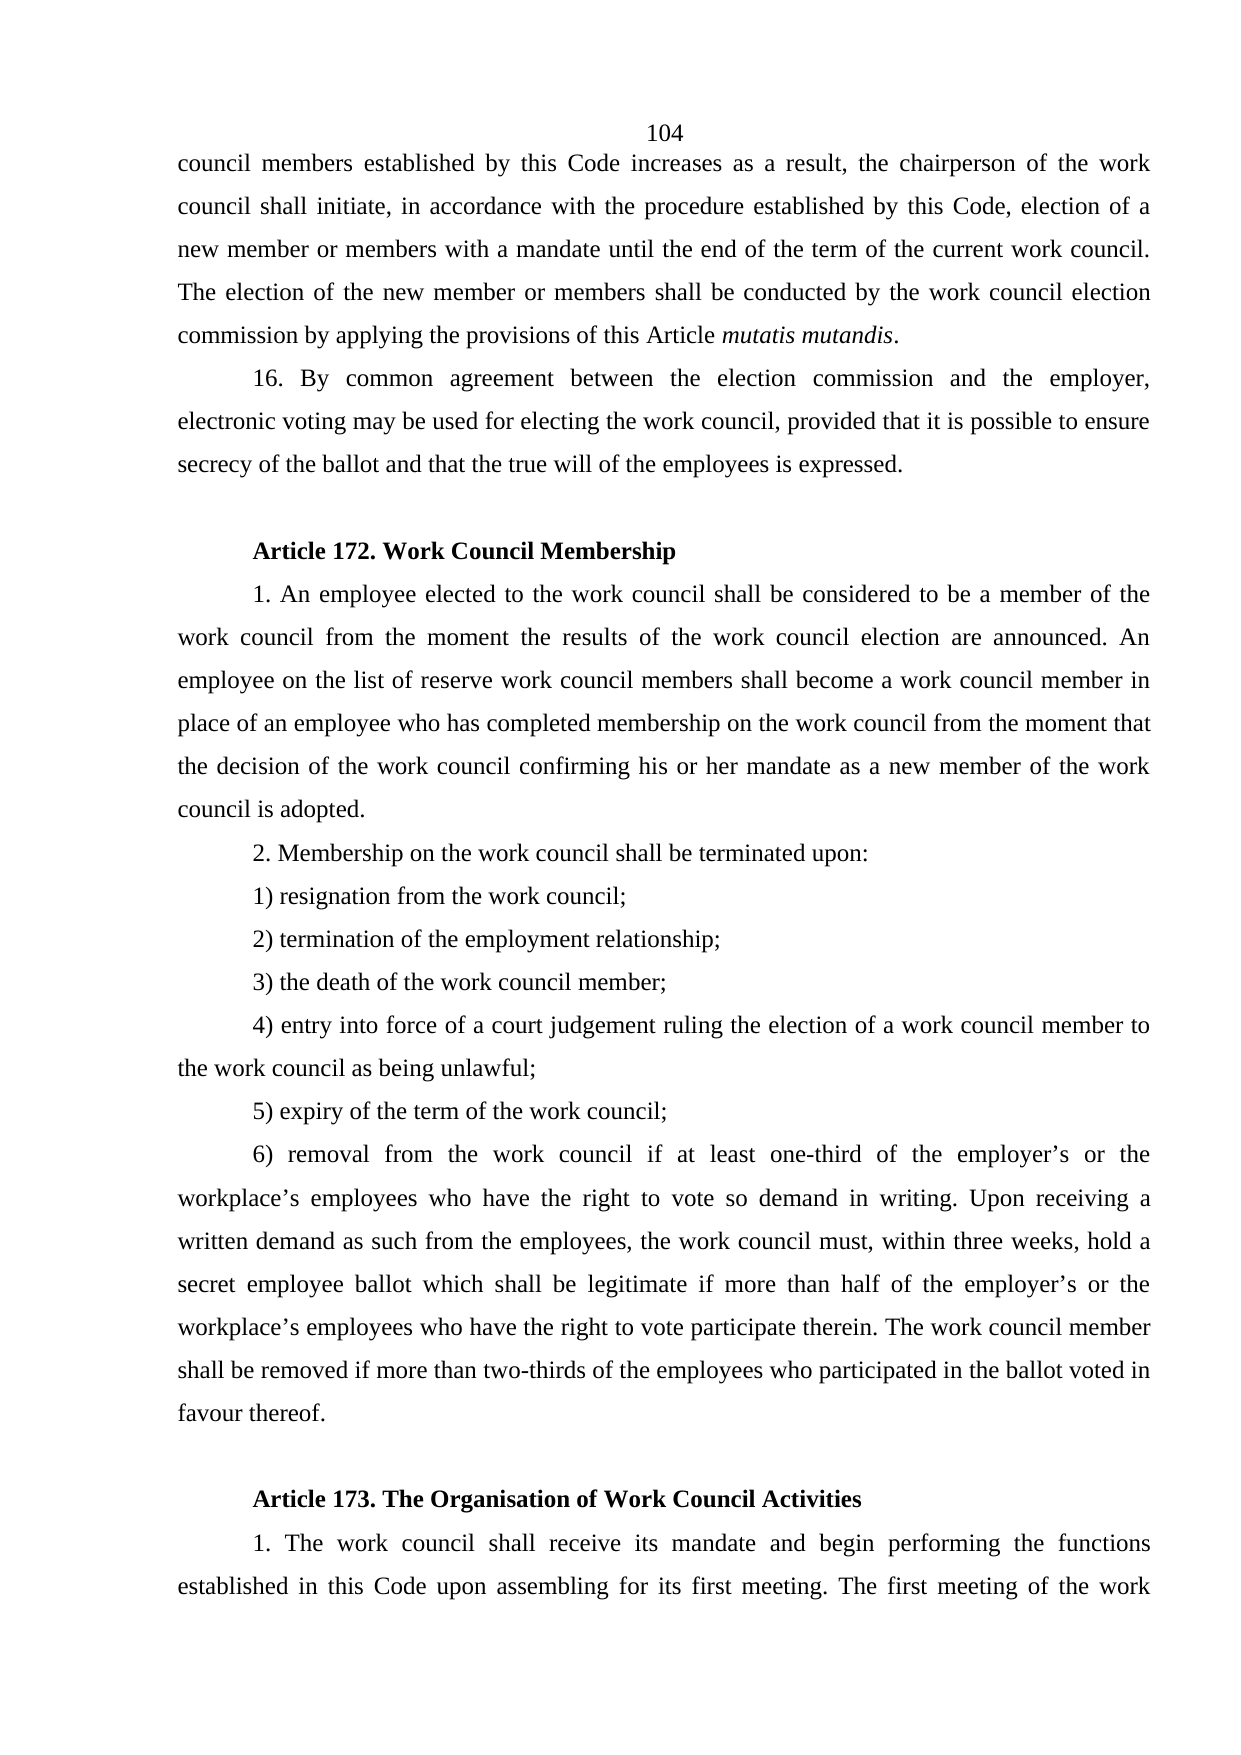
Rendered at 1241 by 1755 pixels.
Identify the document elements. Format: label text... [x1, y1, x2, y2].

text Article 172. Work Council Membership [177, 536, 1152, 564]
text council members established by this Code increases as a result, the chairperson of the work council shall initiate, in accordance with the procedure established by this Code, election of a new member or members with a mandate until the end of the term of the current work council. The election of the new member or members shall be conducted by the work council election commission by applying the provisions of this Article mutatis mutandis. [177, 148, 1152, 349]
text 5) expiry of the term of the work council; [177, 1096, 1152, 1125]
text 1. The work council shall receive its mandate and begin performing the functions established in this Code upon assembling for its first meeting. The first meeting of the work [177, 1528, 1152, 1599]
text Article 173. The Organisation of Work Council Activities [177, 1484, 1152, 1513]
text 16. By common agreement between the election commission and the employer, electronic voting may be used for electing the work council, provided that it is possible to ensure secrecy of the ballot and that the true will of the employees is expressed. [177, 363, 1152, 478]
text 4) entry into force of a court judgement ruling the election of a work council member to the work council as being unlawful; [177, 1010, 1152, 1082]
text 3) the death of the work council member; [177, 967, 1152, 996]
text 6) removal from the work council if at least one-third of the employer’s or the workplace’s employees who have the right to vote so demand in writing. Upon receiving a written demand as such from the employees, the work council must, within three weeks, hold a secret employee ballot which shall be legitimate if more than half of the employer’s or the workplace’s employees who have the right to vote participate therein. The work council member shall be removed if more than two-thirds of the employees who participated in the ballot voted in favour thereof. [177, 1139, 1152, 1427]
text 2. Membership on the work council shall be terminated upon: [177, 838, 1152, 866]
text 2) termination of the employment relationship; [177, 924, 1152, 953]
text 1. An employee elected to the work council shall be considered to be a member of the work council from the moment the results of the work council election are announced. An employee on the list of reserve work council members shall become a work council member in place of an employee who has completed membership on the work council from the moment that the decision of the work council confirming his or her mandate as a new member of the work council is adopted. [177, 579, 1152, 823]
text 1) resignation from the work council; [177, 881, 1152, 909]
